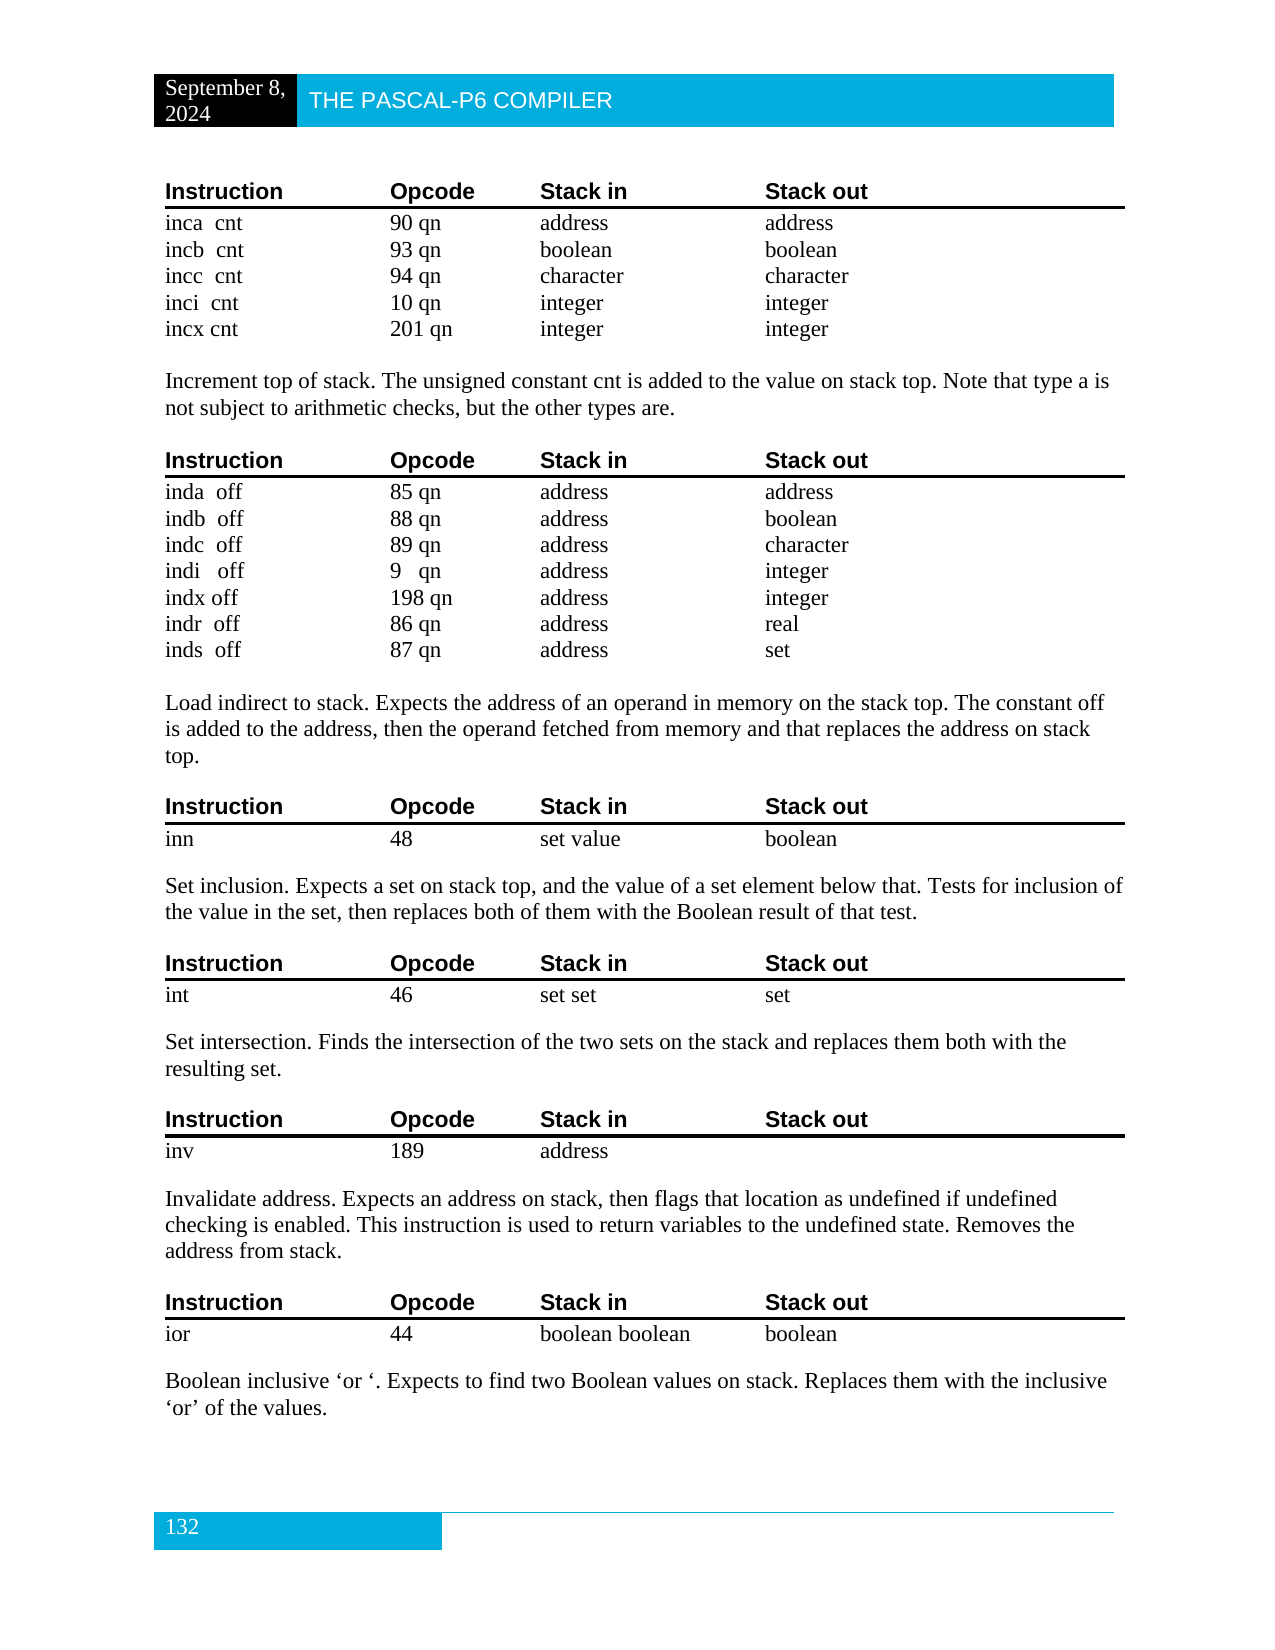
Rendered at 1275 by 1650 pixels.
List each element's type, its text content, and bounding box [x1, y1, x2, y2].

text inci cnt 10 qn integer integer [165, 288, 1125, 315]
text Boolean inclusive ‘or ‘. Expects to find two Boolean values on stack. Replaces them with the inclusive ‘or’ of the values. [165, 1368, 1125, 1420]
text indr off 86 qn address real [165, 610, 1125, 636]
text inn 48 set value boolean [165, 825, 1125, 851]
text Instruction Opcode Stack in Stack out [165, 793, 1125, 822]
text Instruction Opcode Stack in Stack out [165, 1106, 1125, 1134]
text indb off 88 qn address boolean [165, 504, 1125, 531]
text Instruction Opcode Stack in Stack out [165, 178, 1125, 206]
text indx off 198 qn address integer [165, 584, 1125, 610]
text incb cnt 93 qn boolean boolean [165, 236, 1125, 262]
text inds off 87 qn address set [165, 636, 1125, 663]
text Set inclusion. Expects a set on stack top, and the value of a set element below that. Tests for inclusion of the value in the set, then replaces both of them with the Boolean result of that test. [165, 872, 1125, 924]
text inca cnt 90 qn address address [165, 209, 1125, 236]
text Increment top of stack. The unsigned constant cnt is added to the value on stack top. Note that type a is not subject to arithmetic checks, but the other types are. [165, 368, 1125, 420]
text inv 189 address [165, 1138, 1125, 1164]
text Instruction Opcode Stack in Stack out [165, 1289, 1125, 1317]
text Instruction Opcode Stack in Stack out [165, 447, 1125, 475]
text incx cnt 201 qn integer integer [165, 315, 1125, 341]
text indc off 89 qn address character [165, 531, 1125, 557]
text int 46 set set set [165, 981, 1125, 1007]
text ior 44 boolean boolean boolean [165, 1320, 1125, 1347]
text Load indirect to stack. Expects the address of an operand in memory on the stack top. The constant off is added to the address, then the operand fetched from memory and that replaces the address on stack top. [165, 689, 1125, 768]
text inda off 85 qn address address [165, 478, 1125, 504]
text Set intersection. Finds the intersection of the two sets on the stack and replaces them both with the resulting set. [165, 1028, 1125, 1081]
text incc cnt 94 qn character character [165, 262, 1125, 288]
text indi off 9 qn address integer [165, 557, 1125, 584]
text Invalidate address. Expects an address on stack, then flags that location as undefined if undefined checking is enabled. This instruction is used to return variables to the undefined state. Removes the address from stack. [165, 1185, 1125, 1264]
text Instruction Opcode Stack in Stack out [165, 949, 1125, 978]
